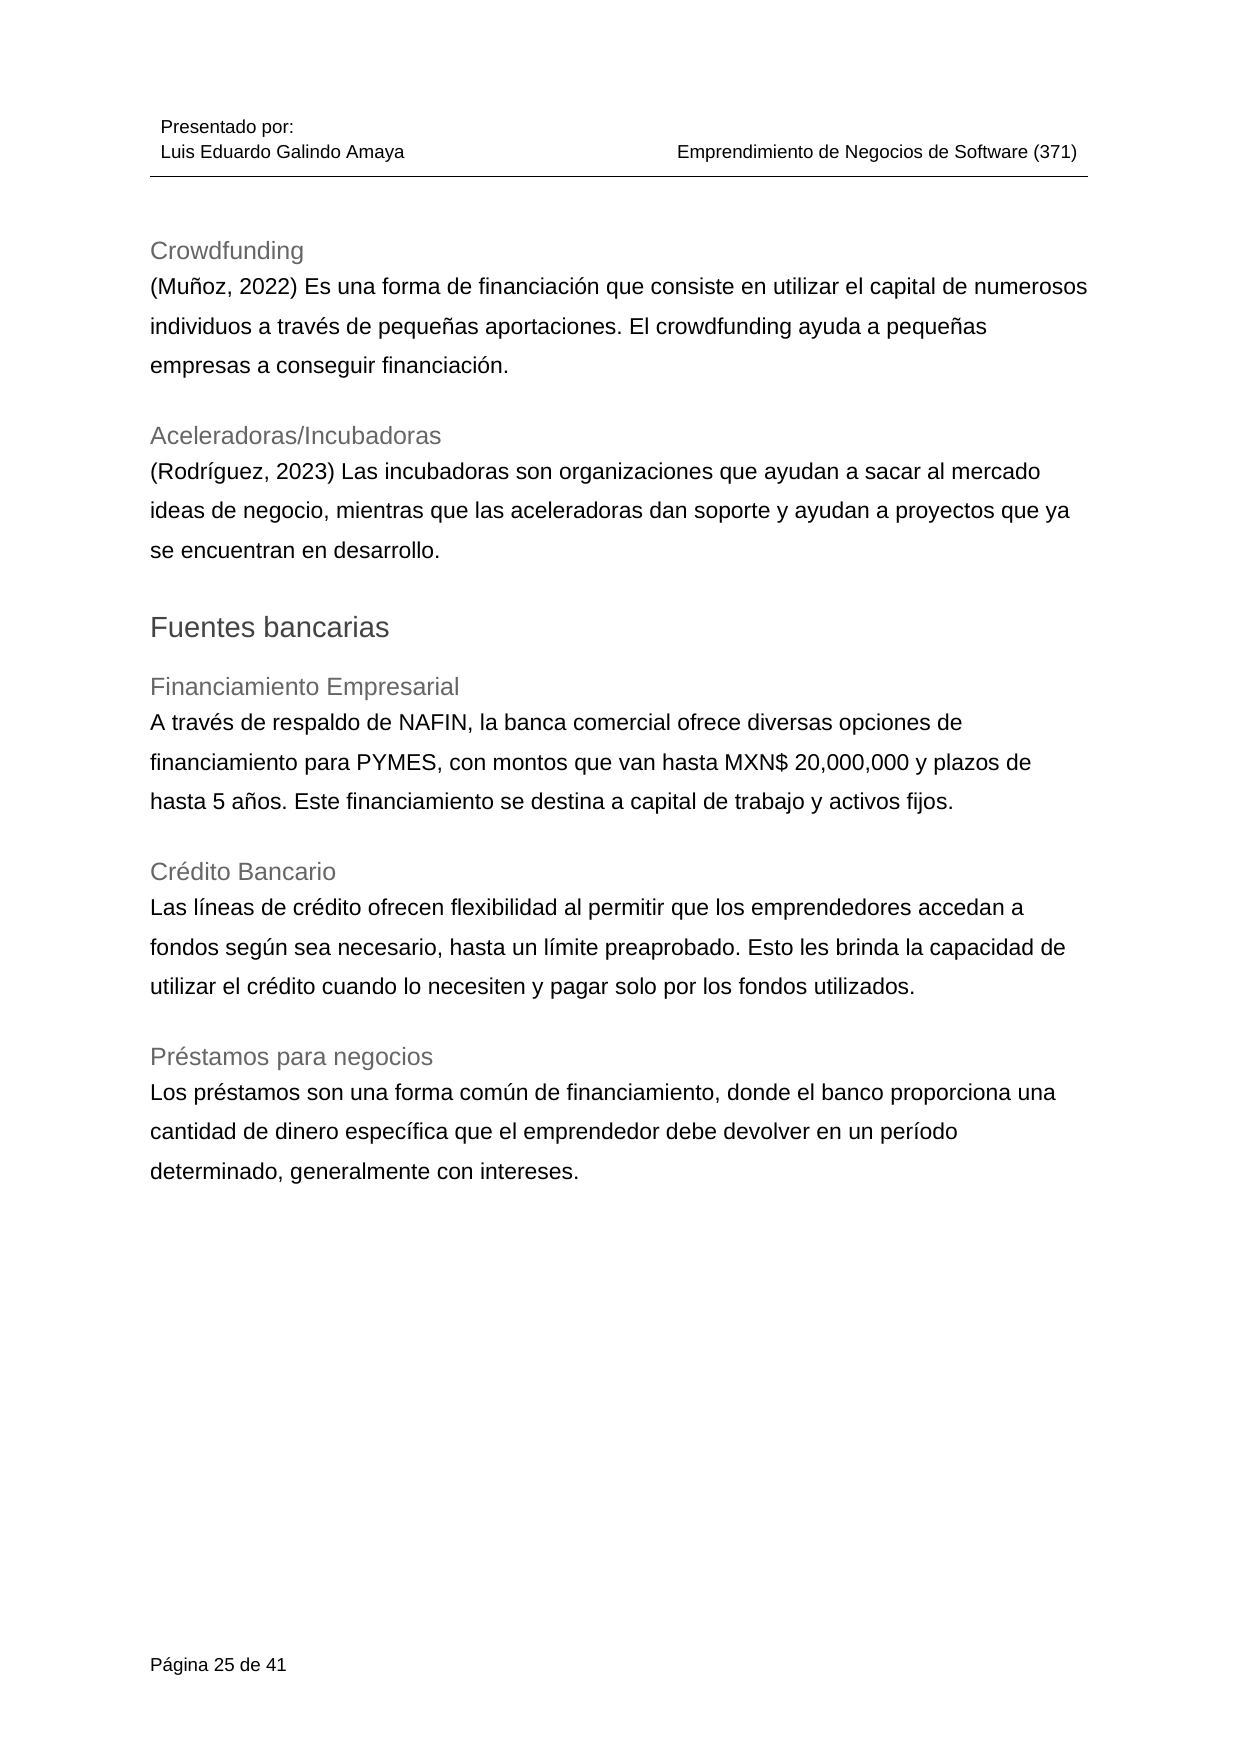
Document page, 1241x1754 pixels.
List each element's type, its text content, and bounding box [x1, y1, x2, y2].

text (Rodríguez, 2023) Las incubadoras son organizaciones que ayudan a sacar al mercado ideas de negocio, mientras que las aceleradoras dan soporte y ayudan a proyectos que ya se encuentran en desarrollo. [150, 458, 1090, 563]
text Los préstamos son una forma común de financiamiento, donde el banco proporciona una cantidad de dinero específica que el emprendedor debe devolver en un período determinado, generalmente con intereses. [150, 1079, 1090, 1184]
text Las líneas de crédito ofrecen flexibilidad al permitir que los emprendedores accedan a fondos según sea necesario, hasta un límite preaprobado. Esto les brinda la capacidad de utilizar el crédito cuando lo necesiten y pagar solo por los fondos utilizados. [150, 894, 1090, 999]
subtitle Crédito Bancario [150, 857, 1090, 886]
subtitle Préstamos para negocios [150, 1042, 1090, 1070]
subtitle Fuentes bancarias [150, 609, 1090, 643]
text A través de respaldo de NAFIN, la banca comercial ofrece diversas opciones de financiamiento para PYMES, con montos que van hasta MXN$ 20,000,000 y plazos de hasta 5 años. Este financiamiento se destina a capital de trabajo y activos fijos. [150, 709, 1090, 815]
subtitle Aceleradoras/Incubadoras [150, 421, 1090, 449]
subtitle Financiamiento Empresarial [150, 672, 1090, 701]
text (Muñoz, 2022) Es una forma de financiación que consiste en utilizar el capital de numerosos individuos a través de pequeñas aportaciones. El crowdfunding ayuda a pequeñas empresas a conseguir financiación. [150, 273, 1090, 378]
subtitle Crowdfunding [150, 236, 1090, 265]
